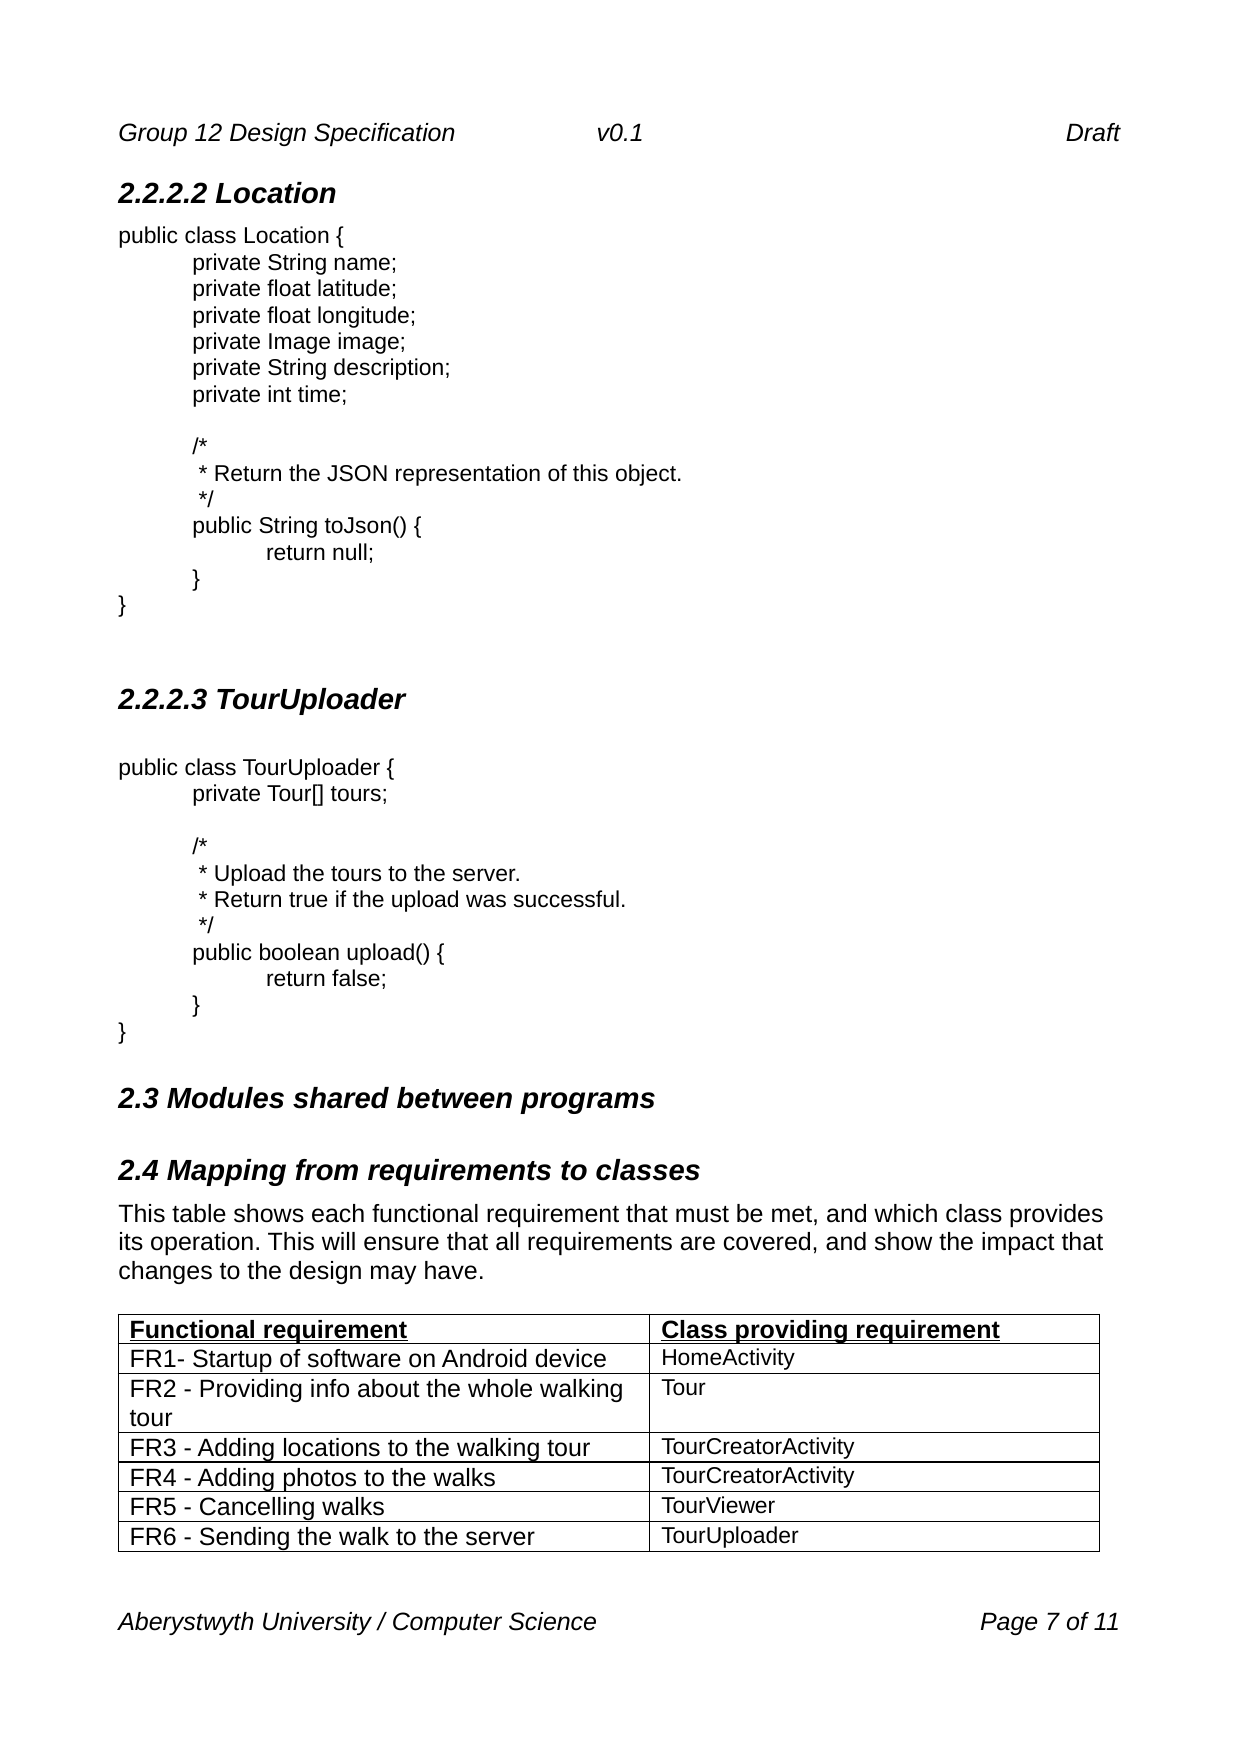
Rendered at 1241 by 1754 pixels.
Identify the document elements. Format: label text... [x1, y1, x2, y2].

table_cell FR2 - Providing info about the whole walking tour [119, 1374, 649, 1432]
subtitle 2.2.2.3 TourUploader [118, 682, 1122, 715]
table_cell FR4 - Adding photos to the walks [119, 1463, 649, 1491]
table_cell FR1- Startup of software on Android device [119, 1344, 649, 1373]
table_cell TourViewer [650, 1492, 1099, 1521]
subtitle 2.2.2.2 Location [118, 176, 1122, 210]
subtitle 2.3 Modules shared between programs [118, 1081, 1122, 1115]
table_cell TourUploader [650, 1522, 1099, 1551]
table_cell TourCreatorActivity [650, 1463, 1099, 1491]
table_cell HomeActivity [650, 1344, 1099, 1373]
table_cell FR5 - Cancelling walks [119, 1492, 649, 1521]
table_cell FR6 - Sending the walk to the server [119, 1522, 649, 1551]
table_cell Tour [650, 1374, 1099, 1432]
text This table shows each functional requirement that must be met, and which class provides its operation. This will ensure that all requirements are covered, and show the impact that changes to the design may have. [118, 1198, 1122, 1285]
table_header Functional requirement [119, 1315, 649, 1343]
table_cell FR3 - Adding locations to the walking tour [119, 1433, 649, 1461]
table_header Class providing requirement [650, 1315, 1099, 1343]
table_cell TourCreatorActivity [650, 1433, 1099, 1461]
text public class Location { private String name; private float latitude; private float longitude; private Image image; private String description; private int time; /* * Return the JSON representation of this object. */ public String toJson() { return null; } } [118, 222, 1122, 644]
subtitle 2.4 Mapping from requirements to classes [118, 1152, 1122, 1186]
text public class TourUploader { private Tour[] tours; /* * Upload the tours to the server. * Return true if the upload was successful. */ public boolean upload() { return false; } } [118, 728, 1122, 1044]
